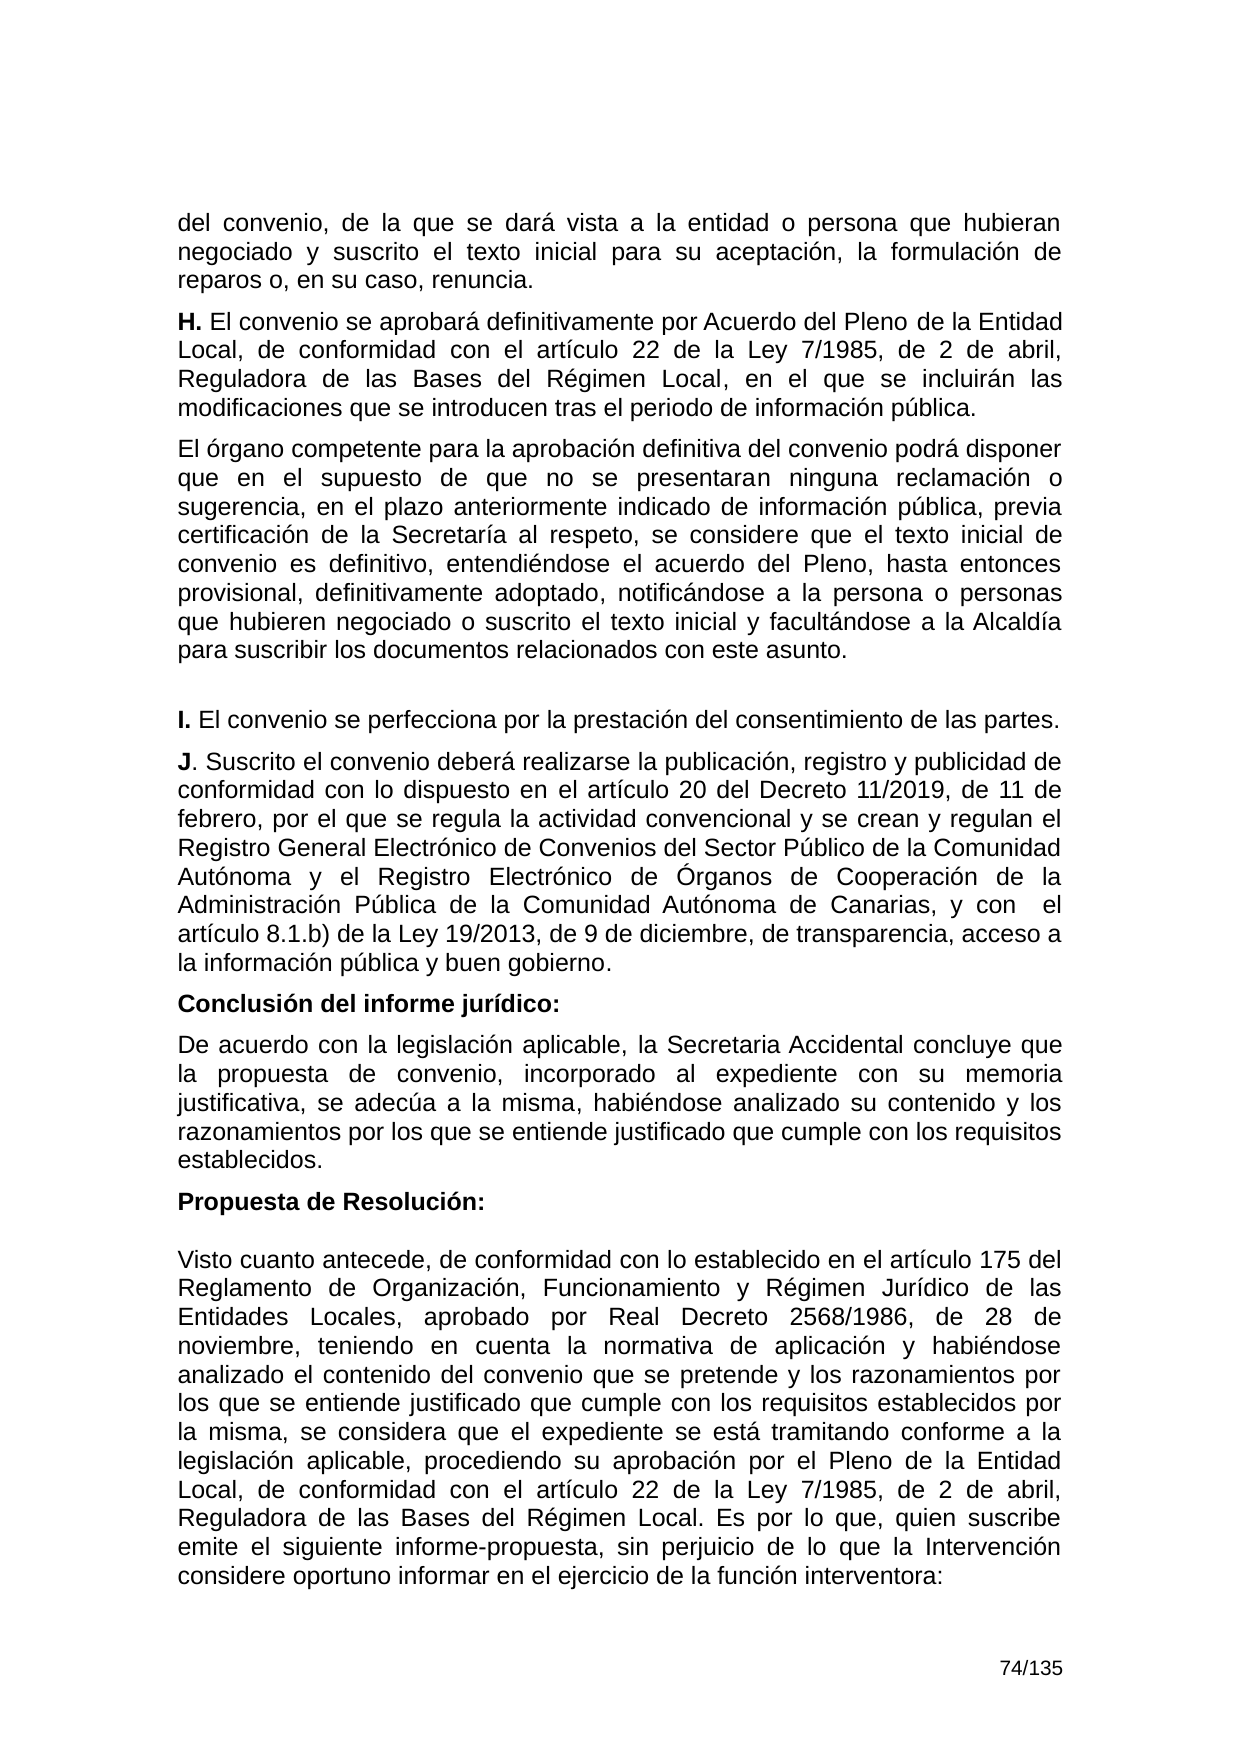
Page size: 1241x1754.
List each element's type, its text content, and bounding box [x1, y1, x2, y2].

text I. El convenio se perfecciona por la prestación del consentimiento de las partes. [177, 705, 1063, 734]
text J. Suscrito el convenio deberá realizarse la publicación, registro y publicidad de conformidad con lo dispuesto en el artículo 20 del Decreto 11/2019, de 11 de febrero, por el que se regula la actividad convencional y se crean y regulan el Registro General Electrónico de Convenios del Sector Público de la Comunidad Autónoma y el Registro Electrónico de Órganos de Cooperación de la Administración Pública de la Comunidad Autónoma de Canarias, y con el artículo 8.1.b) de la Ley 19/2013, de 9 de diciembre, de transparencia, acceso a la información pública y buen gobierno. [177, 747, 1063, 977]
text Propuesta de Resolución: [177, 1187, 1063, 1216]
text El órgano competente para la aprobación definitiva del convenio podrá disponer que en el supuesto de que no se presentaran ninguna reclamación o sugerencia, en el plazo anteriormente indicado de información pública, previa certificación de la Secretaría al respeto, se considere que el texto inicial de convenio es definitivo, entendiéndose el acuerdo del Pleno, hasta entonces provisional, definitivamente adoptado, notificándose a la persona o personas que hubieren negociado o suscrito el texto inicial y facultándose a la Alcaldía para suscribir los documentos relacionados con este asunto. [177, 434, 1063, 664]
text del convenio, de la que se dará vista a la entidad o persona que hubieran negociado y suscrito el texto inicial para su aceptación, la formulación de reparos o, en su caso, renuncia. [177, 208, 1063, 294]
text H. El convenio se aprobará definitivamente por Acuerdo del Pleno de la Entidad Local, de conformidad con el artículo 22 de la Ley 7/1985, de 2 de abril, Reguladora de las Bases del Régimen Local, en el que se incluirán las modificaciones que se introducen tras el periodo de información pública. [177, 307, 1063, 422]
text Conclusión del informe jurídico: [177, 989, 1063, 1018]
text Visto cuanto antecede, de conformidad con lo establecido en el artículo 175 del Reglamento de Organización, Funcionamiento y Régimen Jurídico de las Entidades Locales, aprobado por Real Decreto 2568/1986, de 28 de noviembre, teniendo en cuenta la normativa de aplicación y habiéndose analizado el contenido del convenio que se pretende y los razonamientos por los que se entiende justificado que cumple con los requisitos establecidos por la misma, se considera que el expediente se está tramitando conforme a la legislación aplicable, procediendo su aprobación por el Pleno de la Entidad Local, de conformidad con el artículo 22 de la Ley 7/1985, de 2 de abril, Reguladora de las Bases del Régimen Local. Es por lo que, quien suscribe emite el siguiente informe-propuesta, sin perjuicio de lo que la Intervención considere oportuno informar en el ejercicio de la función interventora: [177, 1244, 1063, 1589]
text De acuerdo con la legislación aplicable, la Secretaria Accidental concluye que la propuesta de convenio, incorporado al expediente con su memoria justificativa, se adecúa a la misma, habiéndose analizado su contenido y los razonamientos por los que se entiende justificado que cumple con los requisitos establecidos. [177, 1030, 1063, 1174]
